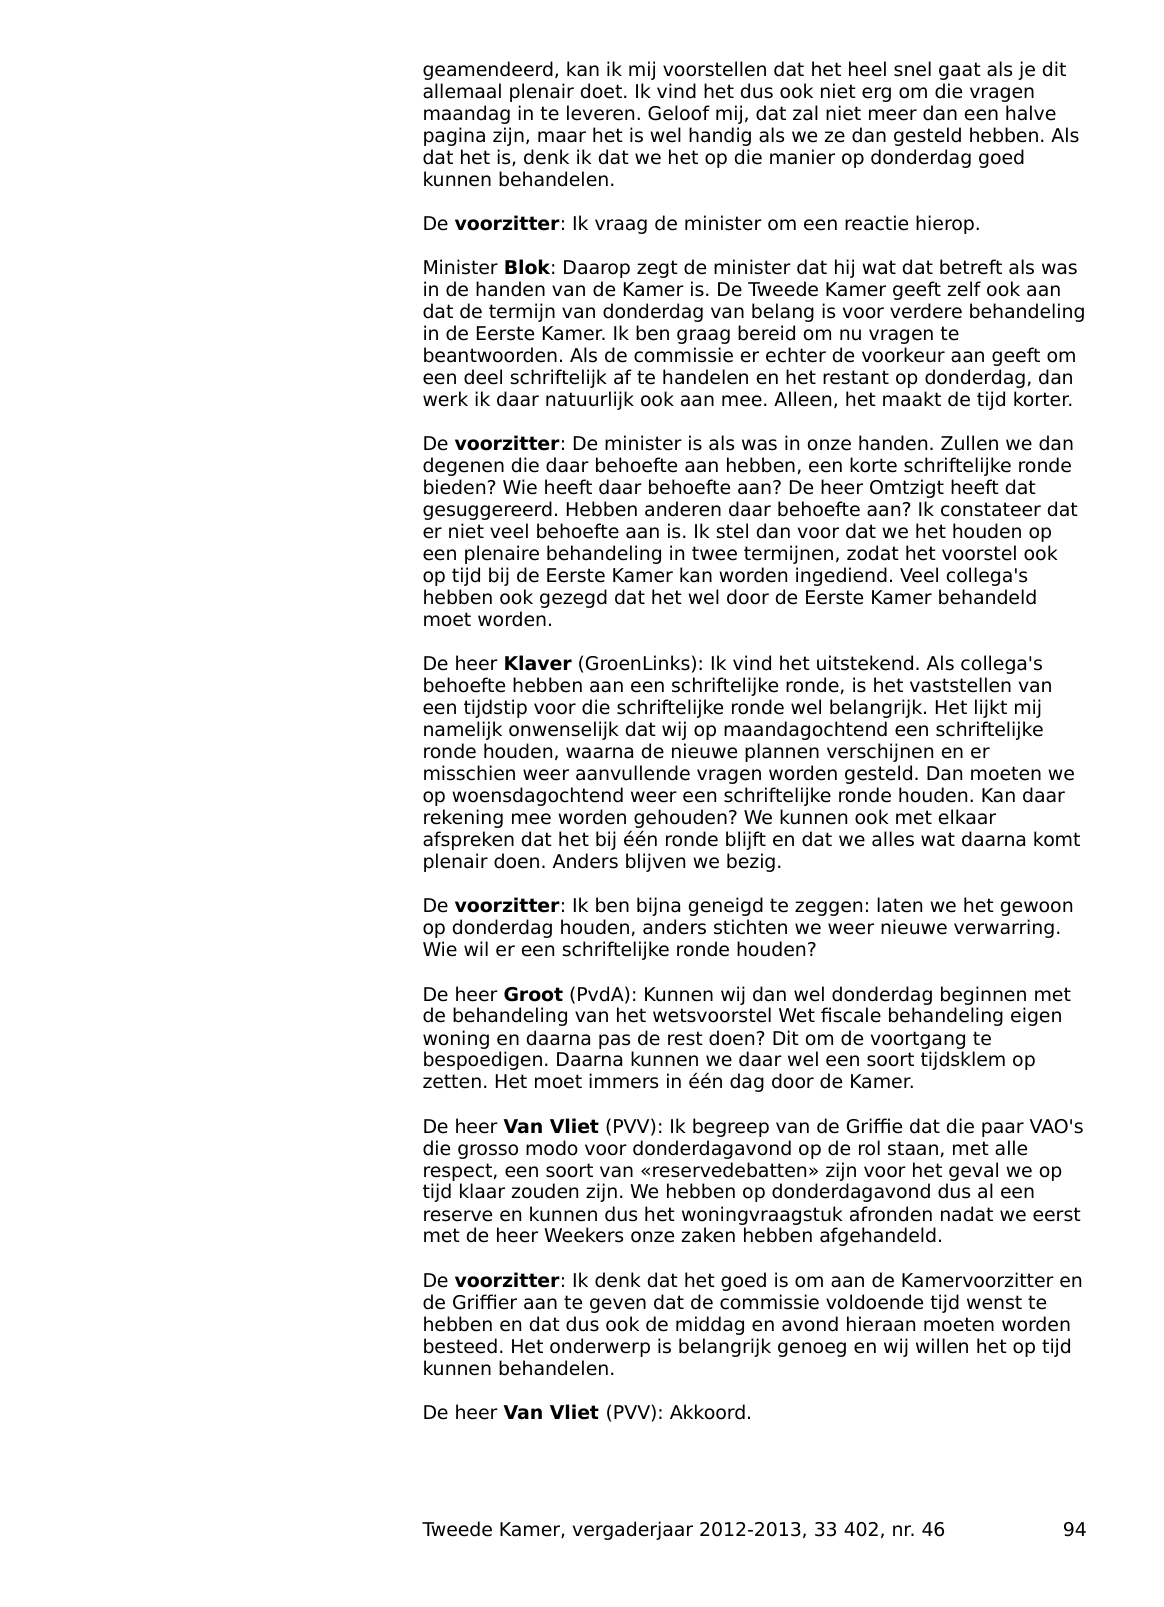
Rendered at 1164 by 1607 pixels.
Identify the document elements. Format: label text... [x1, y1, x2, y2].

text De heer Groot (PvdA): Kunnen wij dan wel donderdag beginnen met de behandeling van het wetsvoorstel Wet fiscale behandeling eigen woning en daarna pas de rest doen? Dit om de voortgang te bespoedigen. Daarna kunnen we daar wel een soort tijdsklem op zetten. Het moet immers in één dag door de Kamer. [422, 983, 1087, 1093]
text geamendeerd, kan ik mij voorstellen dat het heel snel gaat als je dit allemaal plenair doet. Ik vind het dus ook niet erg om die vragen maandag in te leveren. Geloof mij, dat zal niet meer dan een halve pagina zijn, maar het is wel handig als we ze dan gesteld hebben. Als dat het is, denk ik dat we het op die manier op donderdag goed kunnen behandelen. [422, 59, 1087, 191]
text De voorzitter: De minister is als was in onze handen. Zullen we dan degenen die daar behoefte aan hebben, een korte schriftelijke ronde bieden? Wie heeft daar behoefte aan? De heer Omtzigt heeft dat gesuggereerd. Hebben anderen daar behoefte aan? Ik constateer dat er niet veel behoefte aan is. Ik stel dan voor dat we het houden op een plenaire behandeling in twee termijnen, zodat het voorstel ook op tijd bij de Eerste Kamer kan worden ingediend. Veel collega's hebben ook gezegd dat het wel door de Eerste Kamer behandeld moet worden. [422, 433, 1087, 631]
text De heer Van Vliet (PVV): Ik begreep van de Griffie dat die paar VAO's die grosso modo voor donderdagavond op de rol staan, met alle respect, een soort van «reservedebatten» zijn voor het geval we op tijd klaar zouden zijn. We hebben op donderdagavond dus al een reserve en kunnen dus het woningvraagstuk afronden nadat we eerst met de heer Weekers onze zaken hebben afgehandeld. [422, 1116, 1087, 1247]
text De heer Van Vliet (PVV): Akkoord. [422, 1402, 1087, 1424]
text De heer Klaver (GroenLinks): Ik vind het uitstekend. Als collega's behoefte hebben aan een schriftelijke ronde, is het vaststellen van een tijdstip voor die schriftelijke ronde wel belangrijk. Het lijkt mij namelijk onwenselijk dat wij op maandagochtend een schriftelijke ronde houden, waarna de nieuwe plannen verschijnen en er misschien weer aanvullende vragen worden gesteld. Dan moeten we op woensdagochtend weer een schriftelijke ronde houden. Kan daar rekening mee worden gehouden? We kunnen ook met elkaar afspreken dat het bij één ronde blijft en dat we alles wat daarna komt plenair doen. Anders blijven we bezig. [422, 653, 1087, 873]
text De voorzitter: Ik ben bijna geneigd te zeggen: laten we het gewoon op donderdag houden, anders stichten we weer nieuwe verwarring. Wie wil er een schriftelijke ronde houden? [422, 895, 1087, 961]
text De voorzitter: Ik vraag de minister om een reactie hierop. [422, 213, 1087, 235]
text De voorzitter: Ik denk dat het goed is om aan de Kamervoorzitter en de Griffier aan te geven dat de commissie voldoende tijd wenst te hebben en dat dus ook de middag en avond hieraan moeten worden besteed. Het onderwerp is belangrijk genoeg en wij willen het op tijd kunnen behandelen. [422, 1269, 1087, 1379]
text Minister Blok: Daarop zegt de minister dat hij wat dat betreft als was in de handen van de Kamer is. De Tweede Kamer geeft zelf ook aan dat de termijn van donderdag van belang is voor verdere behandeling in de Eerste Kamer. Ik ben graag bereid om nu vragen te beantwoorden. Als de commissie er echter de voorkeur aan geeft om een deel schriftelijk af te handelen en het restant op donderdag, dan werk ik daar natuurlijk ook aan mee. Alleen, het maakt de tijd korter. [422, 257, 1087, 411]
